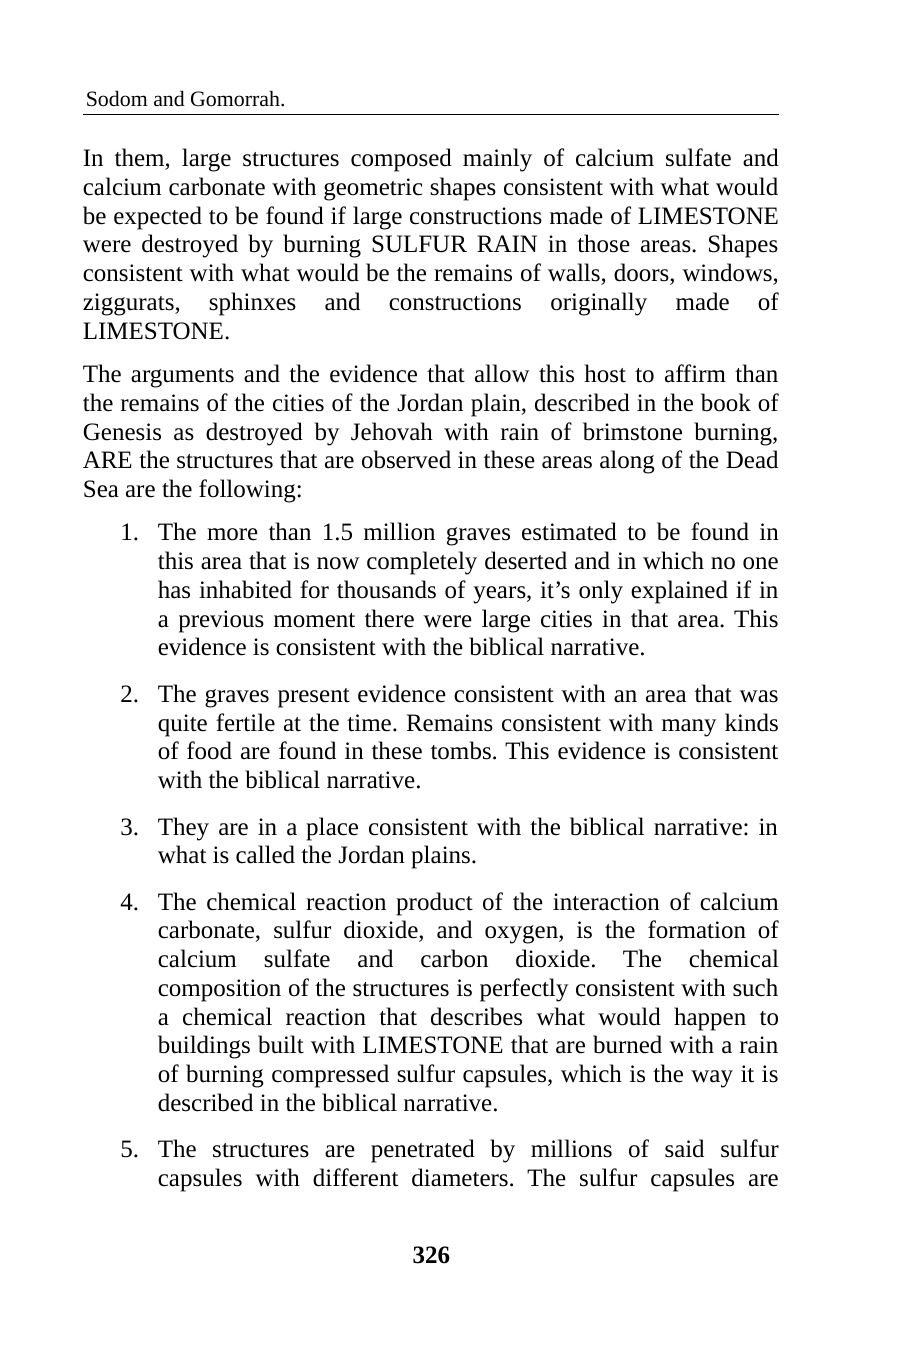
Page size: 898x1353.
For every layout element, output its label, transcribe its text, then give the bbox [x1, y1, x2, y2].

list The structures are penetrated by millions of said sulfur capsules with different diameters. The sulfur capsules are [120, 1134, 779, 1192]
list They are in a place consistent with the biblical narrative: in what is called the Jordan plains. [120, 812, 779, 869]
text The arguments and the evidence that allow this host to affirm than the remains of the cities of the Jordan plain, described in the book of Genesis as destroyed by Jehovah with rain of brimstone burning, ARE the structures that are observed in these areas along of the Dead Sea are the following: [83, 359, 779, 503]
text In them, large structures composed mainly of calcium sulfate and calcium carbonate with geometric shapes consistent with what would be expected to be found if large constructions made of LIMESTONE were destroyed by burning SULFUR RAIN in those areas. Shapes consistent with what would be the remains of walls, doors, windows, ziggurats, sphinxes and constructions originally made of LIMESTONE. [83, 143, 779, 344]
list The more than 1.5 million graves estimated to be found in this area that is now completely deserted and in which no one has inhabited for thousands of years, it’s only explained if in a previous moment there were large cities in that area. This evidence is consistent with the biblical narrative. [120, 517, 779, 661]
list The chemical reaction product of the interaction of calcium carbonate, sulfur dioxide, and oxygen, is the formation of calcium sulfate and carbon dioxide. The chemical composition of the structures is perfectly consistent with such a chemical reaction that describes what would happen to buildings built with LIMESTONE that are burned with a rain of burning compressed sulfur capsules, which is the way it is described in the biblical narrative. [120, 887, 779, 1117]
list The graves present evidence consistent with an area that was quite fertile at the time. Remains consistent with many kinds of food are found in these tombs. This evidence is consistent with the biblical narrative. [120, 679, 779, 794]
